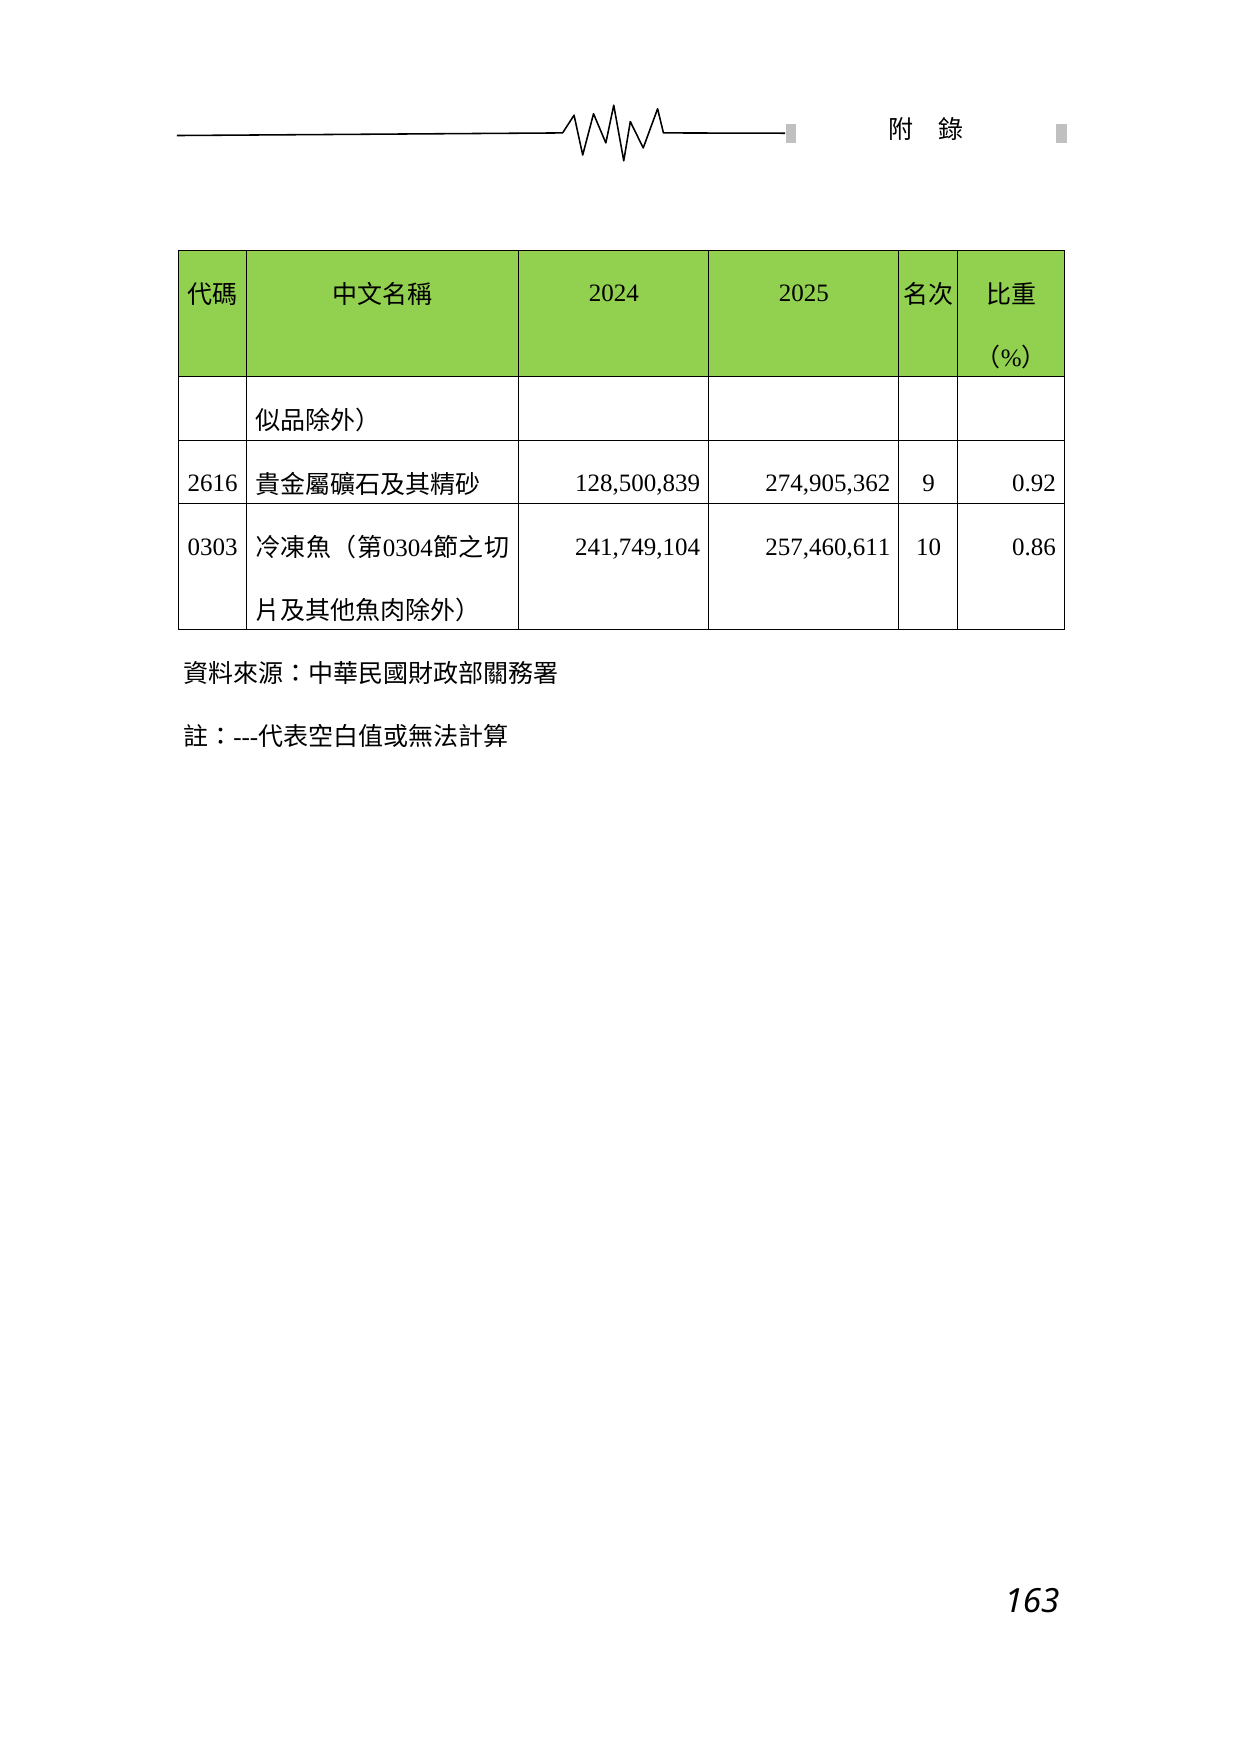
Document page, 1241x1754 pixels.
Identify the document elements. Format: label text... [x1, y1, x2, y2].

table_cell 10 [899, 504, 957, 629]
table_cell [179, 377, 246, 440]
table_header 中文名稱 [247, 251, 518, 376]
table_cell 0.92 [958, 441, 1064, 503]
table_cell 冷凍魚（第0304節之切片及其他魚肉除外） [247, 504, 518, 629]
table_cell 274,905,362 [709, 441, 898, 503]
table_header 代碼 [179, 251, 246, 376]
table_cell 貴金屬礦石及其精砂 [247, 441, 518, 503]
table_cell 似品除外） [247, 377, 518, 440]
table_cell [899, 377, 957, 440]
table_cell 2616 [179, 441, 246, 503]
table_cell [519, 377, 708, 440]
table_header 名次 [899, 251, 957, 376]
table_cell 257,460,611 [709, 504, 898, 629]
table_cell 241,749,104 [519, 504, 708, 629]
table_header 比重（%） [958, 251, 1064, 376]
text 註：---代表空白值或無法計算 [183, 693, 1057, 755]
table_cell 0.86 [958, 504, 1064, 629]
table_cell [709, 377, 898, 440]
table_header 2024 [519, 251, 708, 376]
table_cell 9 [899, 441, 957, 503]
text 資料來源：中華民國財政部關務署 [183, 630, 1057, 693]
table_cell 128,500,839 [519, 441, 708, 503]
table_header 2025 [709, 251, 898, 376]
table_cell 0303 [179, 504, 246, 629]
table_cell [958, 377, 1064, 440]
